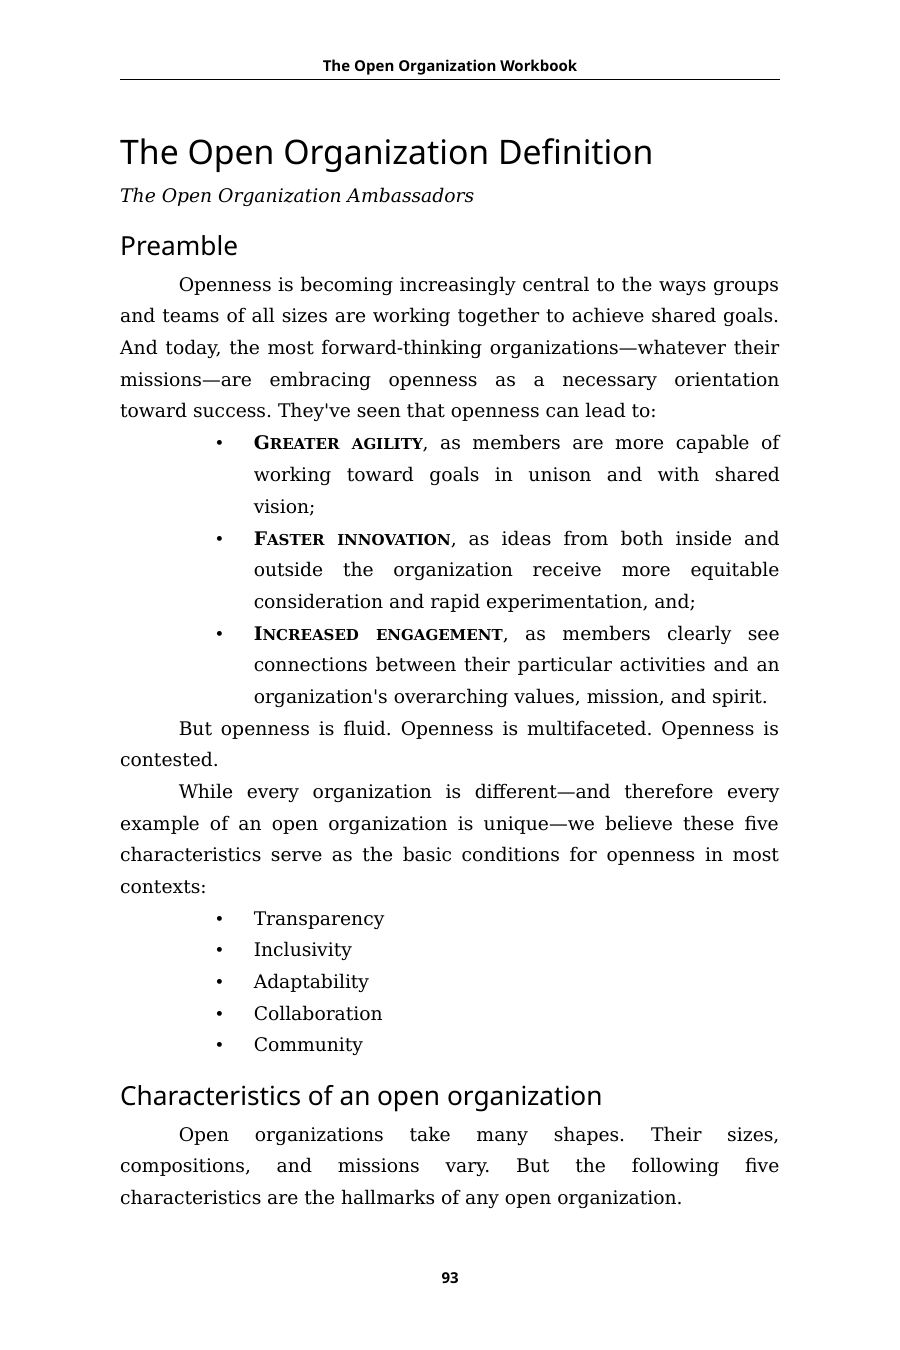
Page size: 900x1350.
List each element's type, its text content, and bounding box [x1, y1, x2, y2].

list Increased engagement, as members clearly see connections between their particular activities and an organization's overarching values, mission, and spirit. [216, 623, 780, 708]
text Open organizations take many shapes. Their sizes, compositions, and missions vary. But the following five characteristics are the hallmarks of any open organization. [120, 1123, 780, 1209]
text But openness is fluid. Openness is multifaceted. Openness is contested. [120, 718, 780, 771]
text Openness is becoming increasingly central to the ways groups and teams of all sizes are working together to achieve shared goals. And today, the most forward-thinking organizations—whatever their missions—are embracing openness as a necessary orientation toward success. They've seen that openness can lead to: [120, 274, 780, 422]
subtitle The Open Organization Definition [120, 133, 780, 172]
text While every organization is different—and therefore every example of an open organization is unique—we believe these five characteristics serve as the basic conditions for openness in most contexts: [120, 781, 780, 898]
subtitle Characteristics of an open organization [120, 1081, 780, 1111]
list Greater agility, as members are more capable of working toward goals in unison and with shared vision; [216, 432, 780, 518]
list Community [216, 1034, 780, 1056]
list Inclusivity [216, 939, 780, 961]
text The Open Organization Ambassadors [120, 185, 780, 207]
list Collaboration [216, 1003, 780, 1025]
list Transparency [216, 908, 780, 930]
list Faster innovation, as ideas from both inside and outside the organization receive more equitable consideration and rapid experimentation, and; [216, 527, 780, 613]
list Adaptability [216, 971, 780, 993]
subtitle Preamble [120, 231, 780, 261]
